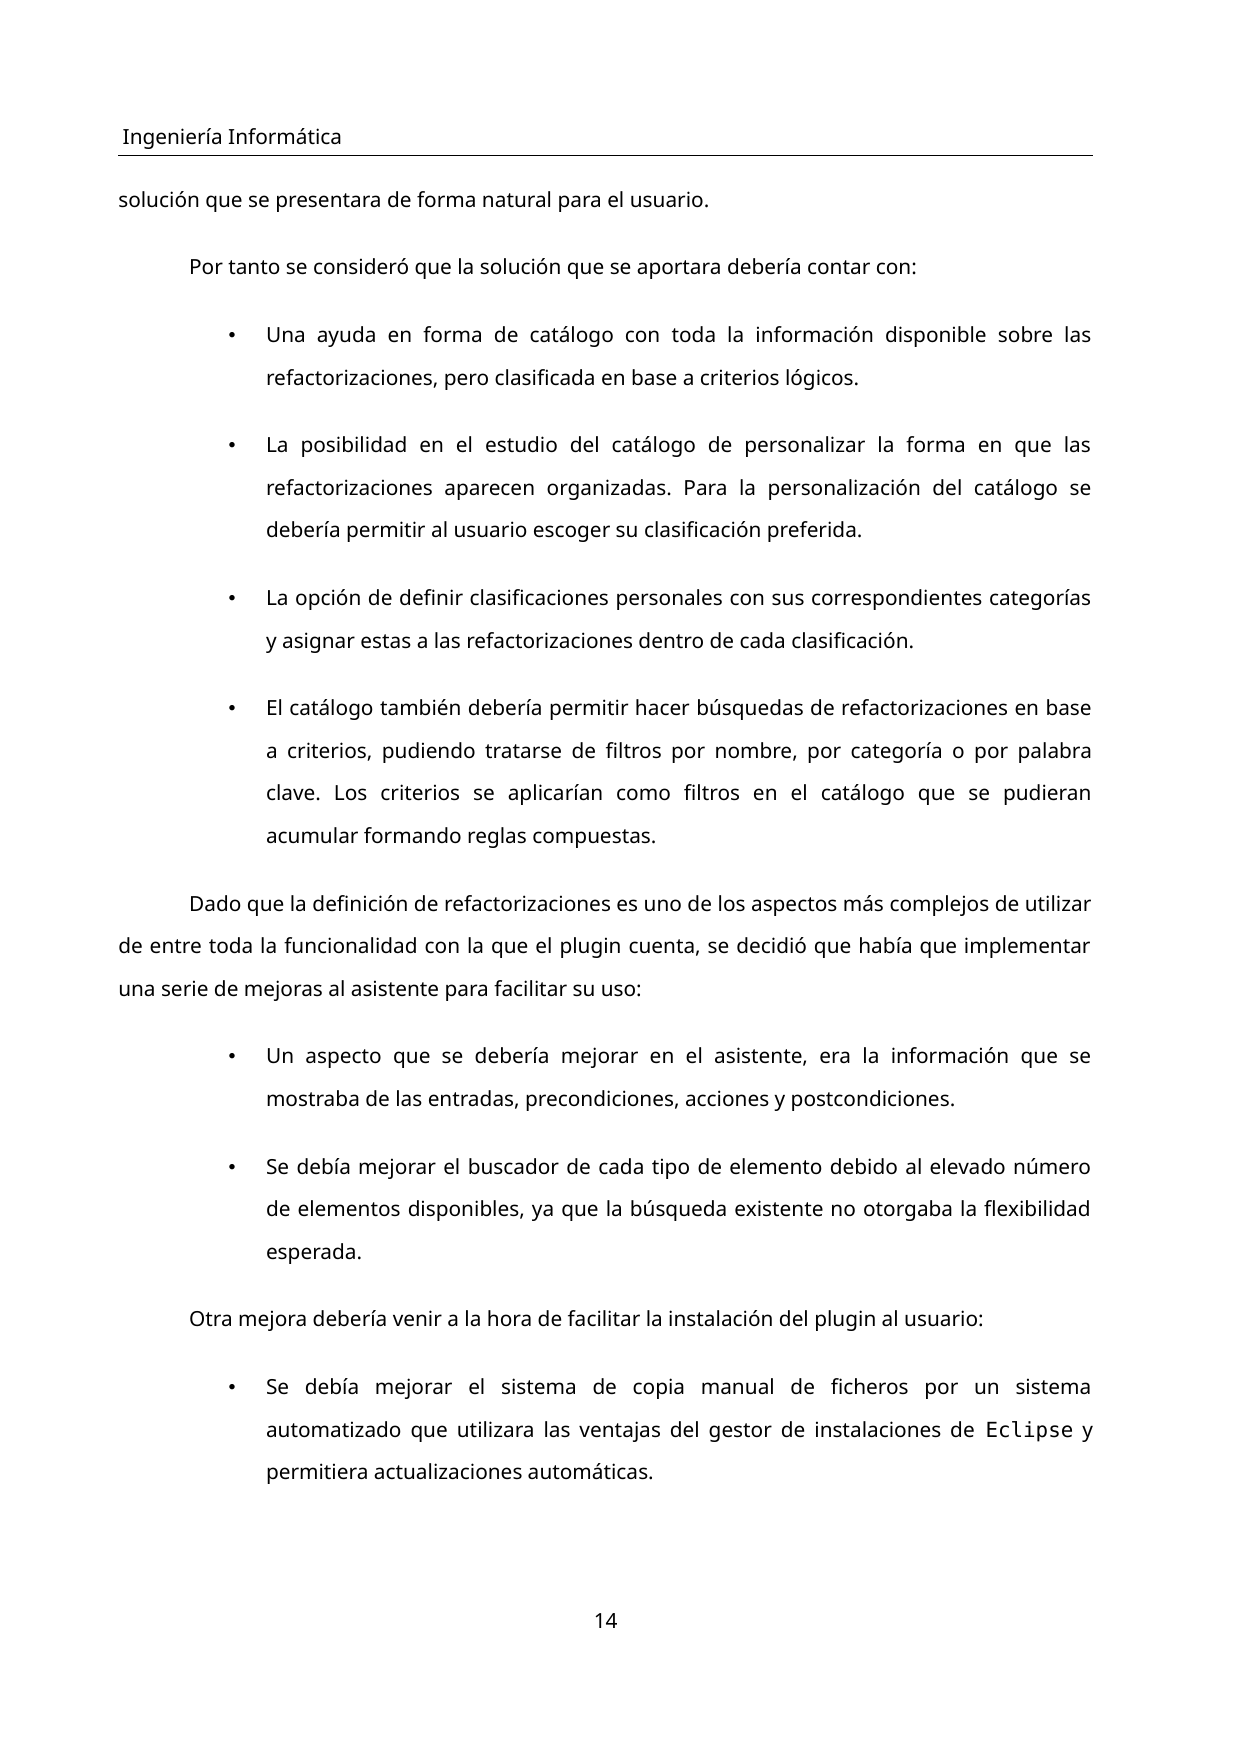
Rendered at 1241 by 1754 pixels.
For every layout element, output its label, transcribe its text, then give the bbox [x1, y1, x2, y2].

list El catálogo también debería permitir hacer búsquedas de refactorizaciones en base a criterios, pudiendo tratarse de filtros por nombre, por categoría o por palabra clave. Los criterios se aplicarían como filtros en el catálogo que se pudieran acumular formando reglas compuestas. [228, 693, 1093, 849]
list La opción de definir clasificaciones personales con sus correspondientes categorías y asignar estas a las refactorizaciones dentro de cada clasificación. [228, 583, 1093, 654]
text Por tanto se consideró que la solución que se aportara debería contar con: [118, 252, 1093, 281]
text solución que se presentara de forma natural para el usuario. [118, 185, 1093, 213]
text Otra mejora debería venir a la hora de facilitar la instalación del plugin al usuario: [118, 1304, 1093, 1333]
list Se debía mejorar el sistema de copia manual de ficheros por un sistema automatizado que utilizara las ventajas del gestor de instalaciones de Eclipse y permitiera actualizaciones automáticas. [228, 1372, 1093, 1486]
list Una ayuda en forma de catálogo con toda la información disponible sobre las refactorizaciones, pero clasificada en base a criterios lógicos. [228, 320, 1093, 391]
text Dado que la definición de refactorizaciones es uno de los aspectos más complejos de utilizar de entre toda la funcionalidad con la que el plugin cuenta, se decidió que había que implementar una serie de mejoras al asistente para facilitar su uso: [118, 889, 1093, 1002]
list Se debía mejorar el buscador de cada tipo de elemento debido al elevado número de elementos disponibles, ya que la búsqueda existente no otorgaba la flexibilidad esperada. [228, 1152, 1093, 1265]
list La posibilidad en el estudio del catálogo de personalizar la forma en que las refactorizaciones aparecen organizadas. Para la personalización del catálogo se debería permitir al usuario escoger su clasificación preferida. [228, 430, 1093, 544]
list Un aspecto que se debería mejorar en el asistente, era la información que se mostraba de las entradas, precondiciones, acciones y postcondiciones. [228, 1042, 1093, 1113]
